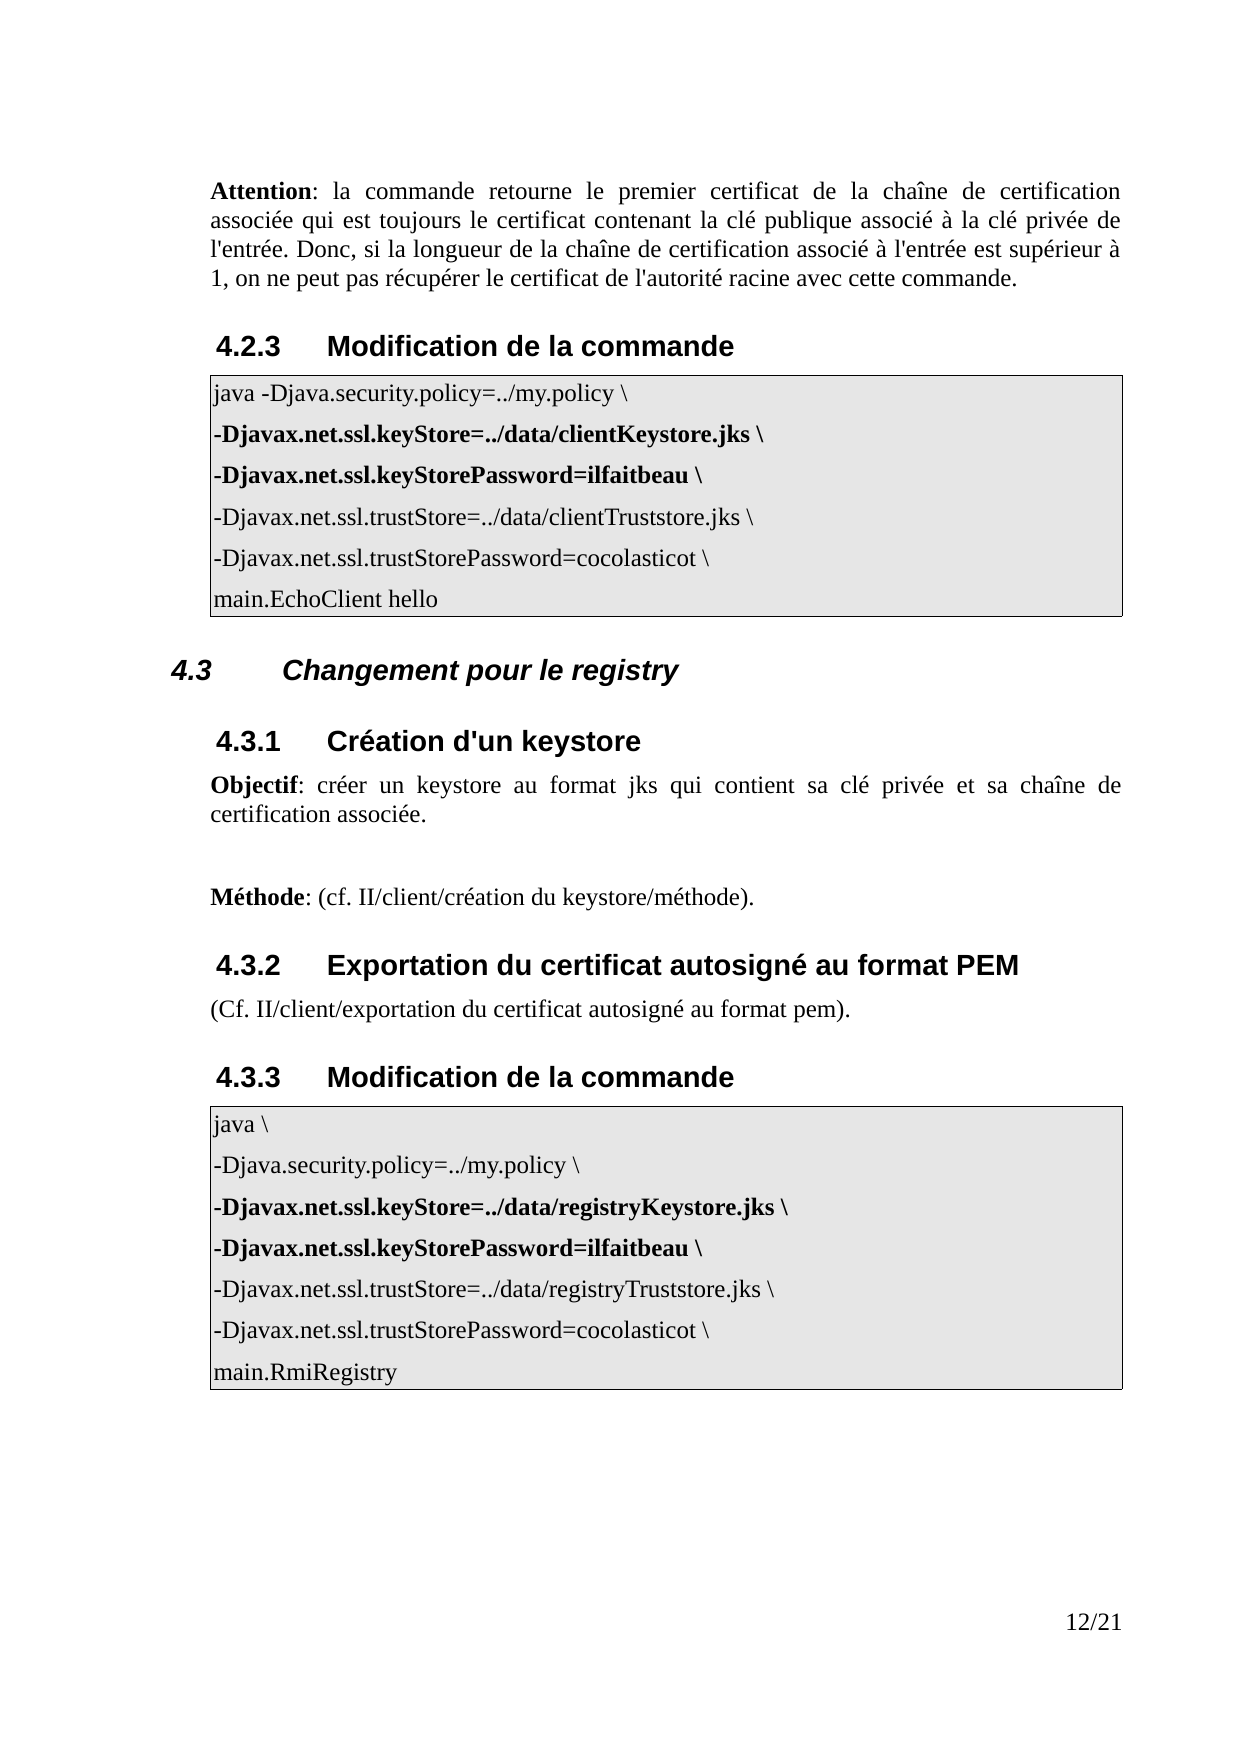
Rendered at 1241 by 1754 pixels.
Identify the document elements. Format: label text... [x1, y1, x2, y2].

subtitle Modification de la commande [208, 329, 1122, 362]
text -Djavax.net.ssl.keyStore=../data/clientKeystore.jks \ [211, 416, 1122, 448]
text java \ [211, 1107, 1122, 1138]
subtitle Modification de la commande [208, 1060, 1122, 1094]
text Méthode: (cf. II/client/création du keystore/méthode). [210, 882, 1122, 911]
text -Djavax.net.ssl.keyStore=../data/registryKeystore.jks \ [211, 1189, 1122, 1221]
subtitle Exportation du certificat autosigné au format PEM [208, 948, 1122, 982]
text main.RmiRegistry [211, 1354, 1122, 1389]
text -Djavax.net.ssl.keyStorePassword=ilfaitbeau \ [211, 457, 1122, 489]
text -Djavax.net.ssl.trustStore=../data/registryTruststore.jks \ [211, 1271, 1122, 1303]
text -Djava.security.policy=../my.policy \ [211, 1148, 1122, 1179]
text java -Djava.security.policy=../my.policy \ [211, 376, 1122, 407]
subtitle Création d'un keystore [208, 724, 1122, 758]
text -Djavax.net.ssl.trustStorePassword=cocolasticot \ [211, 540, 1122, 572]
text -Djavax.net.ssl.trustStore=../data/clientTruststore.jks \ [211, 499, 1122, 530]
text main.EchoClient hello [211, 581, 1122, 616]
text Objectif: créer un keystore au format jks qui contient sa clé privée et sa chaîne de certification associée. [210, 771, 1122, 828]
text -Djavax.net.ssl.keyStorePassword=ilfaitbeau \ [211, 1230, 1122, 1262]
text -Djavax.net.ssl.trustStorePassword=cocolasticot \ [211, 1313, 1122, 1344]
subtitle Changement pour le registry [163, 653, 1122, 687]
text (Cf. II/client/exportation du certificat autosigné au format pem). [210, 994, 1122, 1023]
text Attention: la commande retourne le premier certificat de la chaîne de certification associée qui est toujours le certificat contenant la clé publique associé à la clé privée de l'entrée. Donc, si la longueur de la chaîne de certification associé à l'entrée est supérieur à 1, on ne peut pas récupérer le certificat de l'autorité racine avec cette commande. [210, 176, 1122, 291]
